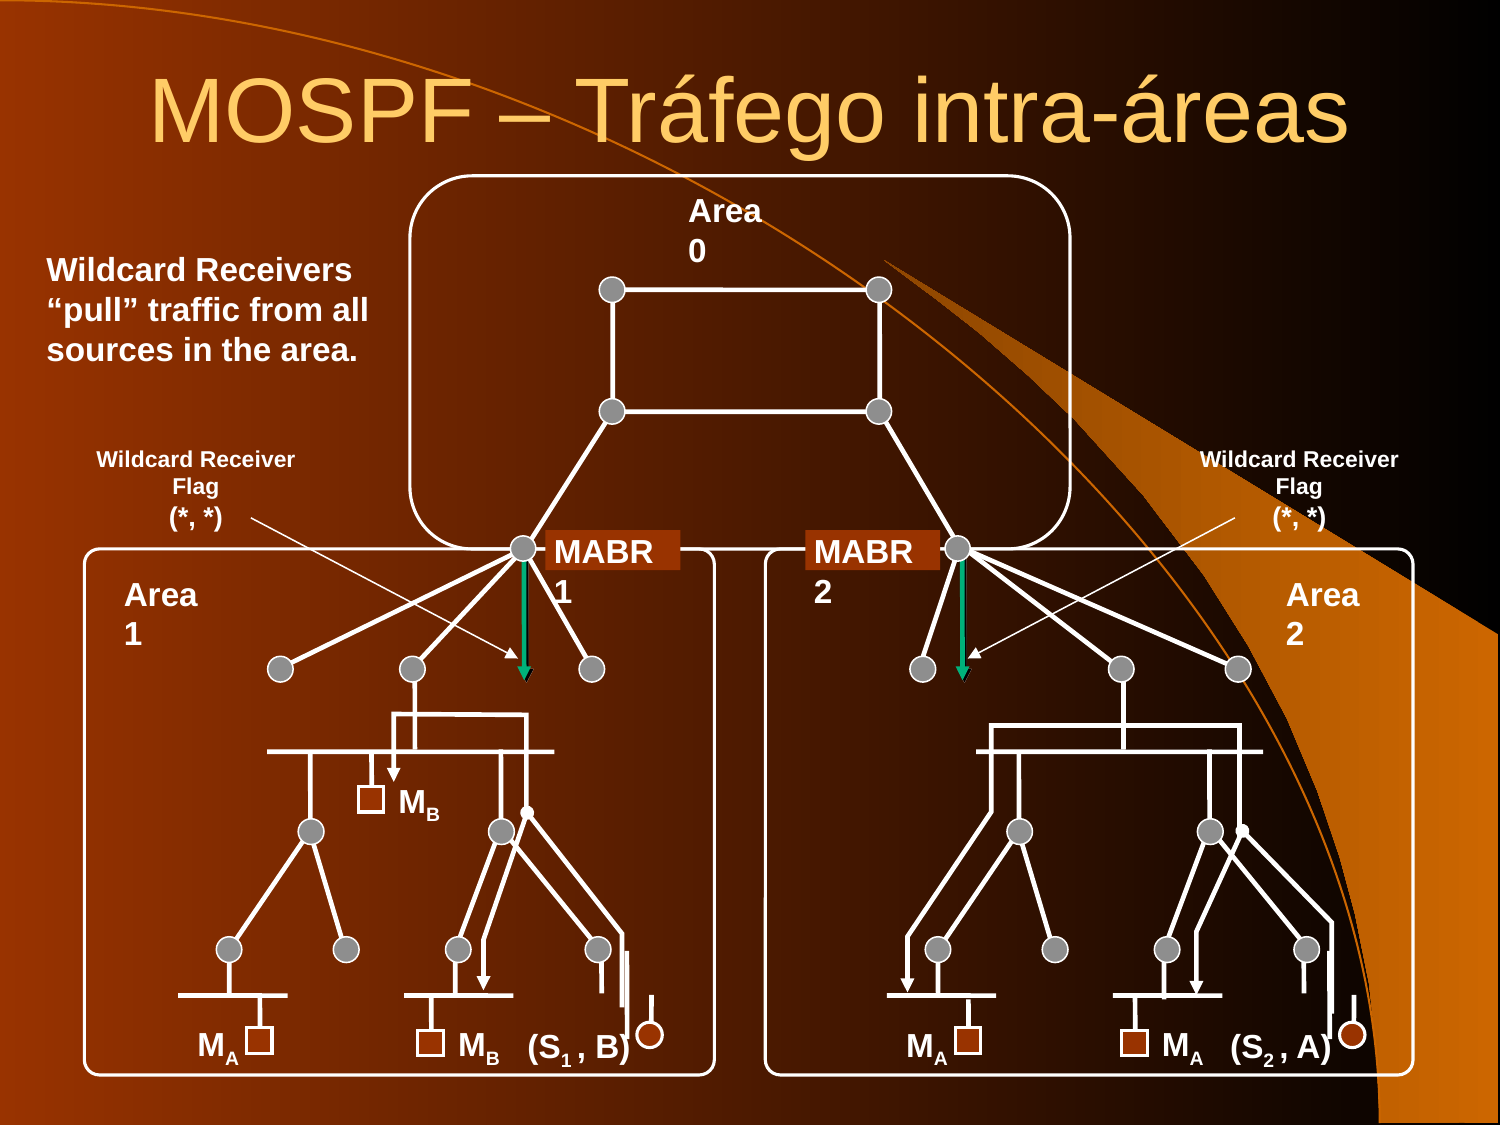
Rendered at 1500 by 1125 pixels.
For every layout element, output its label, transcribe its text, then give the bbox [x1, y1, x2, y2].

text_box [417, 1030, 444, 1056]
text_box MB [443, 1016, 518, 1072]
text_box [599, 277, 626, 303]
text_box [1121, 1030, 1148, 1056]
text_box [1339, 1022, 1366, 1048]
text_box [445, 936, 472, 963]
text_box [866, 398, 892, 425]
text_box Area 0 [673, 181, 805, 237]
text_box [246, 1027, 273, 1054]
text_box MA [182, 1016, 257, 1071]
title MOSPF – Tráfego intra-áreas [440, 178, 1040, 188]
text_box [399, 656, 426, 683]
text_box [1225, 656, 1252, 683]
text_box [333, 936, 360, 963]
text_box [945, 535, 971, 562]
text_box MA [1146, 1016, 1222, 1072]
text_box [1108, 656, 1135, 683]
text_box Area 1 [108, 565, 241, 620]
text_box MB [383, 772, 458, 828]
text_box MA [891, 1016, 966, 1072]
text_box [216, 936, 242, 963]
text_box [488, 818, 515, 845]
text_box (S2 , A) [1230, 1017, 1337, 1075]
text_box Wildcard Receiver Flag (*, *) [1158, 450, 1441, 526]
text_box [599, 398, 626, 425]
text_box [1006, 818, 1033, 845]
text_box [925, 936, 951, 963]
text_box [358, 786, 384, 813]
text_box [636, 1022, 663, 1048]
text_box [579, 656, 605, 683]
title MOSPF – Tráfego intra-áreas [24, 24, 1475, 188]
text_box [1293, 936, 1320, 963]
text_box [1154, 936, 1180, 963]
text_box [267, 656, 294, 683]
text_box Wildcard Receiver Flag (*, *) [54, 450, 337, 526]
text_box MABR1 [545, 530, 681, 571]
text_box [298, 818, 324, 845]
text_box [1042, 936, 1069, 963]
text_box Wildcard Receivers “pull” traffic from all sources in the area. [33, 221, 386, 396]
text_box [585, 936, 611, 963]
text_box [909, 656, 936, 683]
text_box [866, 277, 892, 303]
text_box (S1 , B) [527, 1017, 634, 1075]
text_box Area 2 [1270, 565, 1403, 620]
text_box [955, 1027, 981, 1054]
text_box [510, 535, 536, 562]
text_box MABR2 [805, 530, 941, 571]
text_box [1197, 818, 1224, 845]
